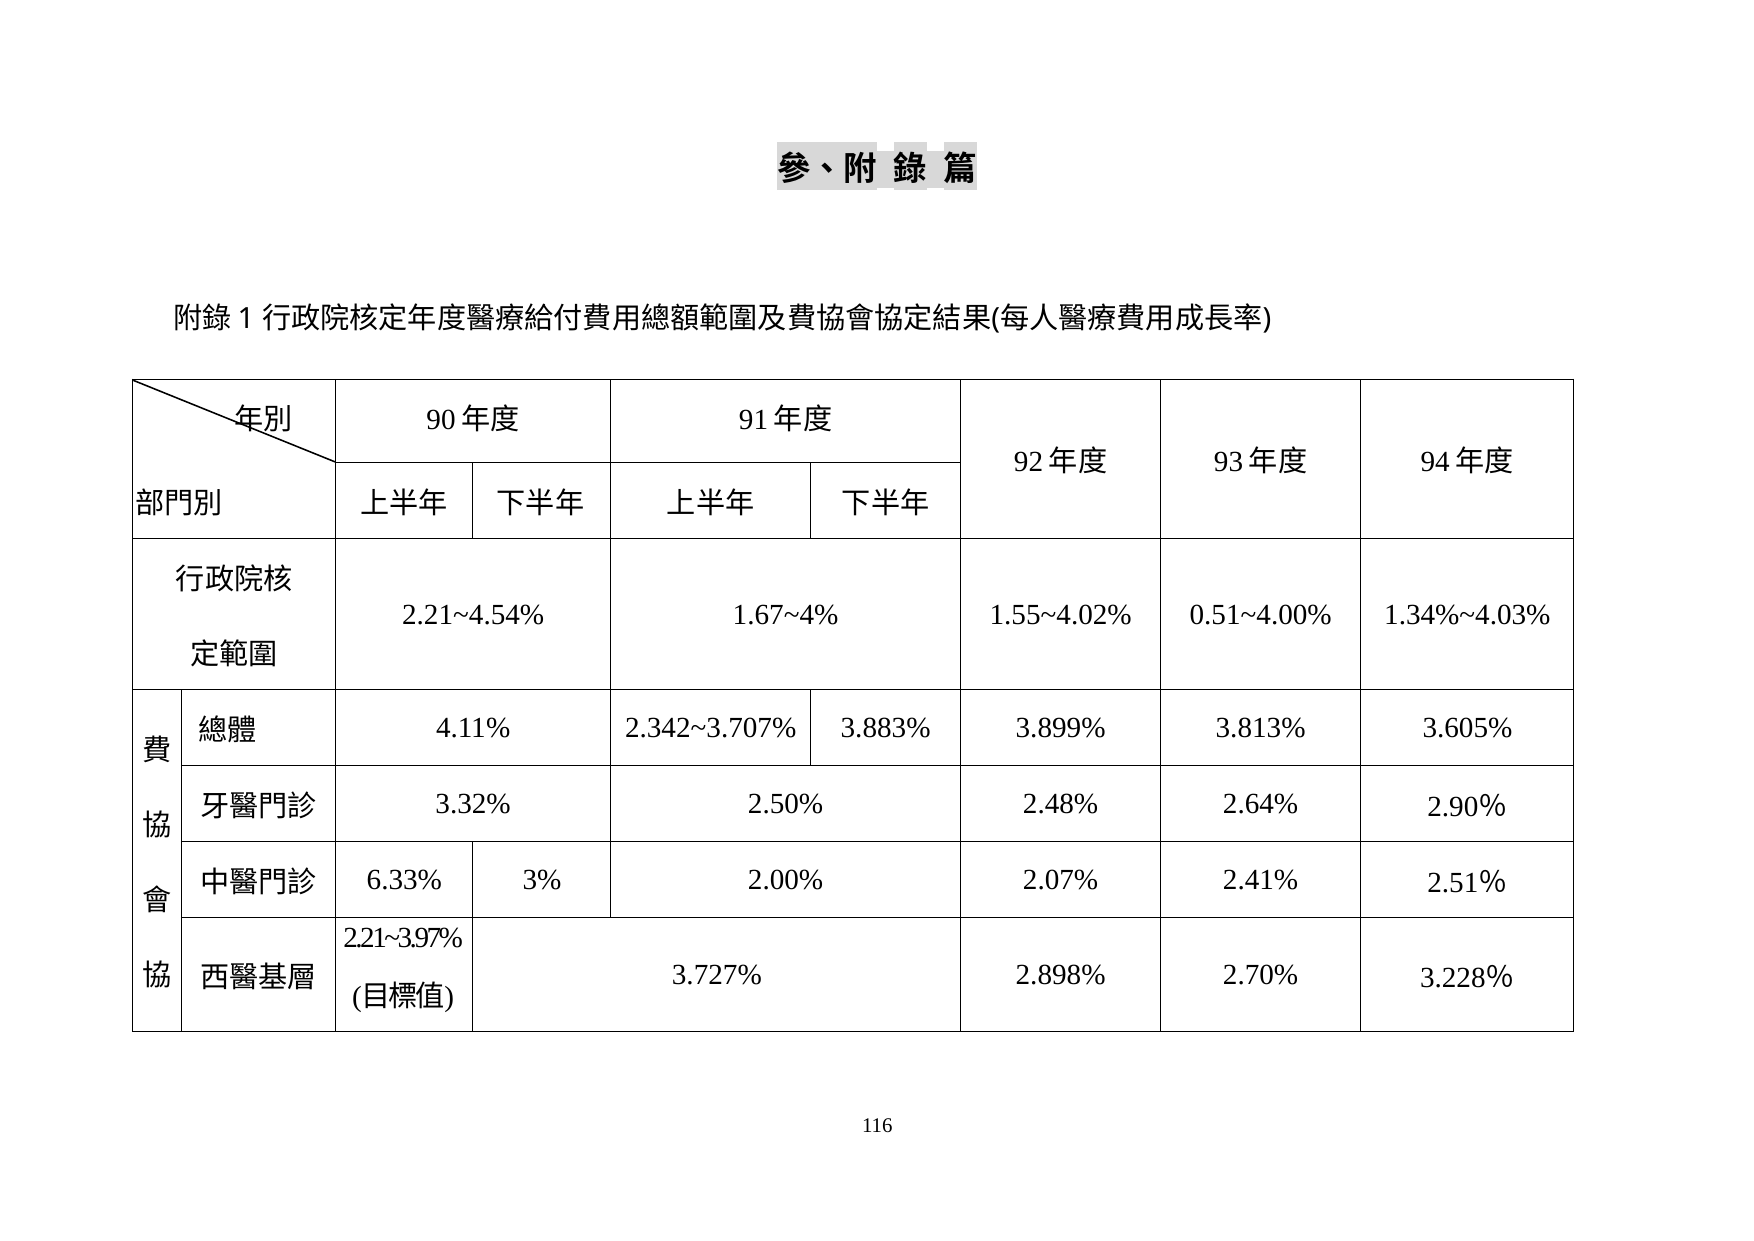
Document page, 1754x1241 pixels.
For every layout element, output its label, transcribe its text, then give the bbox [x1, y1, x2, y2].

table_cell 6.33% [336, 842, 472, 917]
table_cell 3.228％ [1361, 918, 1573, 1031]
table_cell 2.07% [961, 842, 1160, 917]
table_cell 2.50% [611, 766, 960, 841]
table_header 年別 [138, 380, 335, 460]
table_cell 3.32% [336, 766, 610, 841]
table_cell 2.21~4.54% [336, 539, 610, 689]
text 參、附 錄 篇 [136, 128, 1618, 203]
table_cell 2.90％ [1361, 766, 1573, 841]
table_cell 1.55~4.02% [961, 539, 1160, 689]
table_cell 3.605% [1361, 690, 1573, 765]
table_header 90年度 [336, 380, 610, 462]
table_cell 2.342~3.707% [611, 690, 810, 765]
table_cell 4.11% [336, 690, 610, 765]
table_cell 下半年 [473, 463, 610, 538]
table_cell 2.21~3.97% (目標值) [336, 918, 472, 1031]
text 附錄1 行政院核定年度醫療給付費用總額範圍及費協會協定結果(每人醫療費用成長率) [173, 278, 1618, 353]
table_cell 西醫基層 [182, 918, 335, 1031]
table_header 94年度 [1361, 380, 1573, 538]
table_header 91年度 [611, 380, 960, 462]
table_cell 0.51~4.00% [1161, 539, 1360, 689]
table_cell 費 協 會 協 [133, 690, 181, 1031]
table_cell 2.70% [1161, 918, 1360, 1031]
table_header 年別 [133, 382, 330, 462]
table_cell 部門別 [133, 462, 335, 538]
table_cell 上半年 [611, 463, 810, 538]
table_cell 1.34%~4.03% [1361, 539, 1573, 689]
table_cell 2.48% [961, 766, 1160, 841]
table_cell 2.64% [1161, 766, 1360, 841]
table_cell 3.899% [961, 690, 1160, 765]
table_cell 下半年 [811, 463, 960, 538]
table_header 93年度 [1161, 380, 1360, 538]
table_cell 1.67~4% [611, 539, 960, 689]
table_cell 上半年 [336, 463, 472, 538]
table_cell 2.41% [1161, 842, 1360, 917]
table_cell 行政院核 定範圍 [133, 539, 335, 689]
table_cell 2.00% [611, 842, 960, 917]
table_header 92年度 [961, 380, 1160, 538]
table_cell 3.883% [811, 690, 960, 765]
table_cell 中醫門診 [182, 842, 335, 917]
table_cell 3.813% [1161, 690, 1360, 765]
table_cell 2.898% [961, 918, 1160, 1031]
table_cell 3.727% [473, 918, 960, 1031]
table_cell 總體 [182, 690, 335, 765]
table_cell 3% [473, 842, 610, 917]
table_cell 牙醫門診 [182, 766, 335, 841]
table_cell 2.51％ [1361, 842, 1573, 917]
